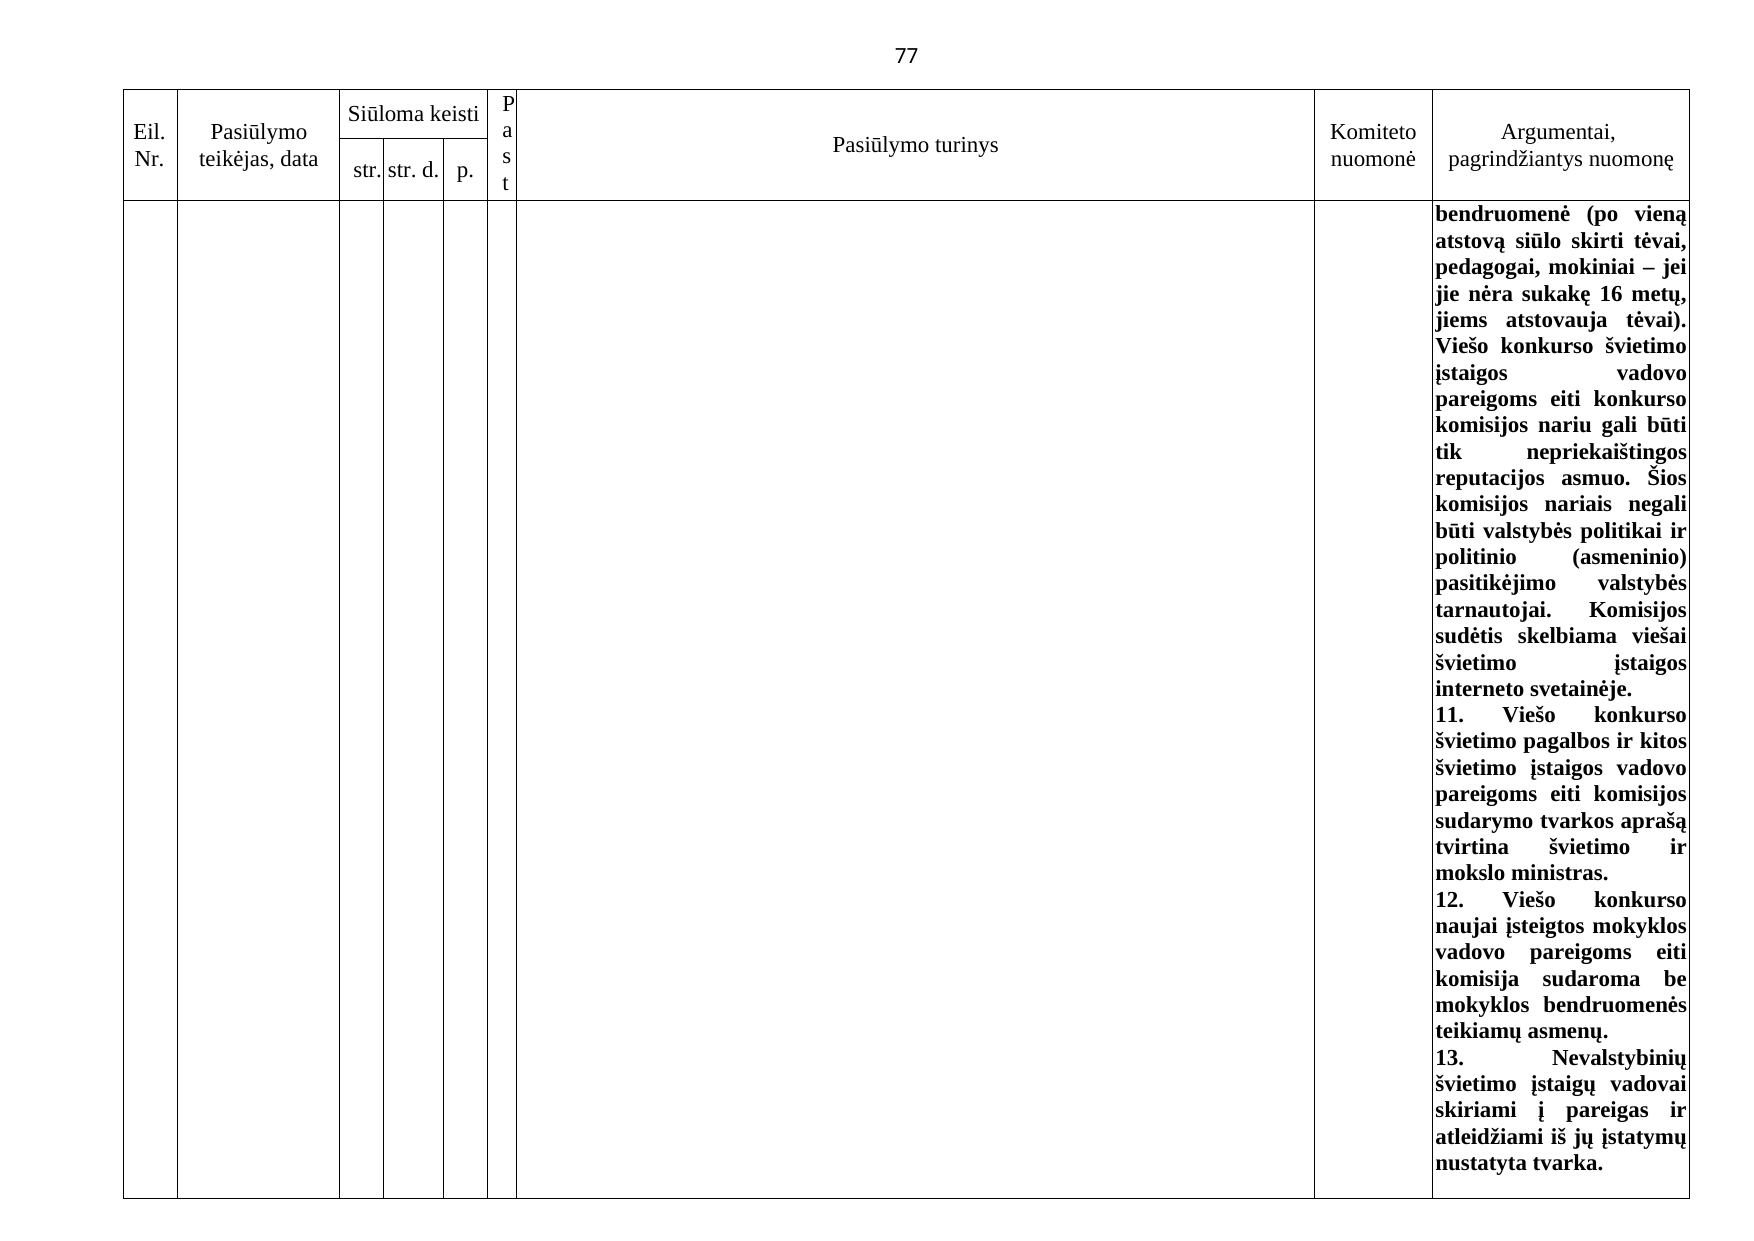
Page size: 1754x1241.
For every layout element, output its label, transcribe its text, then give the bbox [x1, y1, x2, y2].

table_cell [488, 201, 516, 1198]
table_cell [1315, 201, 1432, 1198]
table_cell p. [444, 139, 487, 199]
table_header Pastabos [488, 90, 516, 199]
table_cell [178, 201, 339, 1198]
table_cell str. d. [384, 139, 443, 199]
table_cell [444, 201, 487, 1198]
table_header Pasiūlymo turinys [517, 90, 1314, 199]
table_cell [124, 201, 177, 1198]
table_cell str. [340, 139, 383, 199]
table_header Pasiūlymo teikėjas, data [178, 90, 339, 199]
table_header Komiteto nuomonė [1315, 90, 1432, 199]
table_cell [517, 201, 1314, 1198]
table_cell bendruomenė (po vieną atstovą siūlo skirti tėvai, pedagogai, mokiniai – jei jie nėra sukakę 16 metų, jiems atstovauja tėvai). Viešo konkurso švietimo įstaigos vadovo pareigoms eiti konkurso komisijos nariu gali būti tik nepriekaištingos reputacijos asmuo. Šios komisijos nariais negali būti valstybės politikai ir politinio (asmeninio) pasitikėjimo valstybės tarnautojai. Komisijos sudėtis skelbiama viešai švietimo įstaigos interneto svetainėje. 11. Viešo konkurso švietimo pagalbos ir kitos švietimo įstaigos vadovo pareigoms eiti komisijos sudarymo tvarkos aprašą tvirtina švietimo ir mokslo ministras. 12. Viešo konkurso naujai įsteigtos mokyklos vadovo pareigoms eiti komisija sudaroma be mokyklos bendruomenės teikiamų asmenų. 13. Nevalstybinių švietimo įstaigų vadovai skiriami į pareigas ir atleidžiami iš jų įstatymų nustatyta tvarka. [1433, 201, 1689, 1198]
table_header Argumentai, pagrindžiantys nuomonę [1433, 90, 1689, 199]
table_cell [340, 201, 383, 1198]
table_cell [384, 201, 443, 1198]
table_header Siūloma keisti [340, 90, 487, 138]
table_header Eil. Nr. [124, 90, 177, 199]
